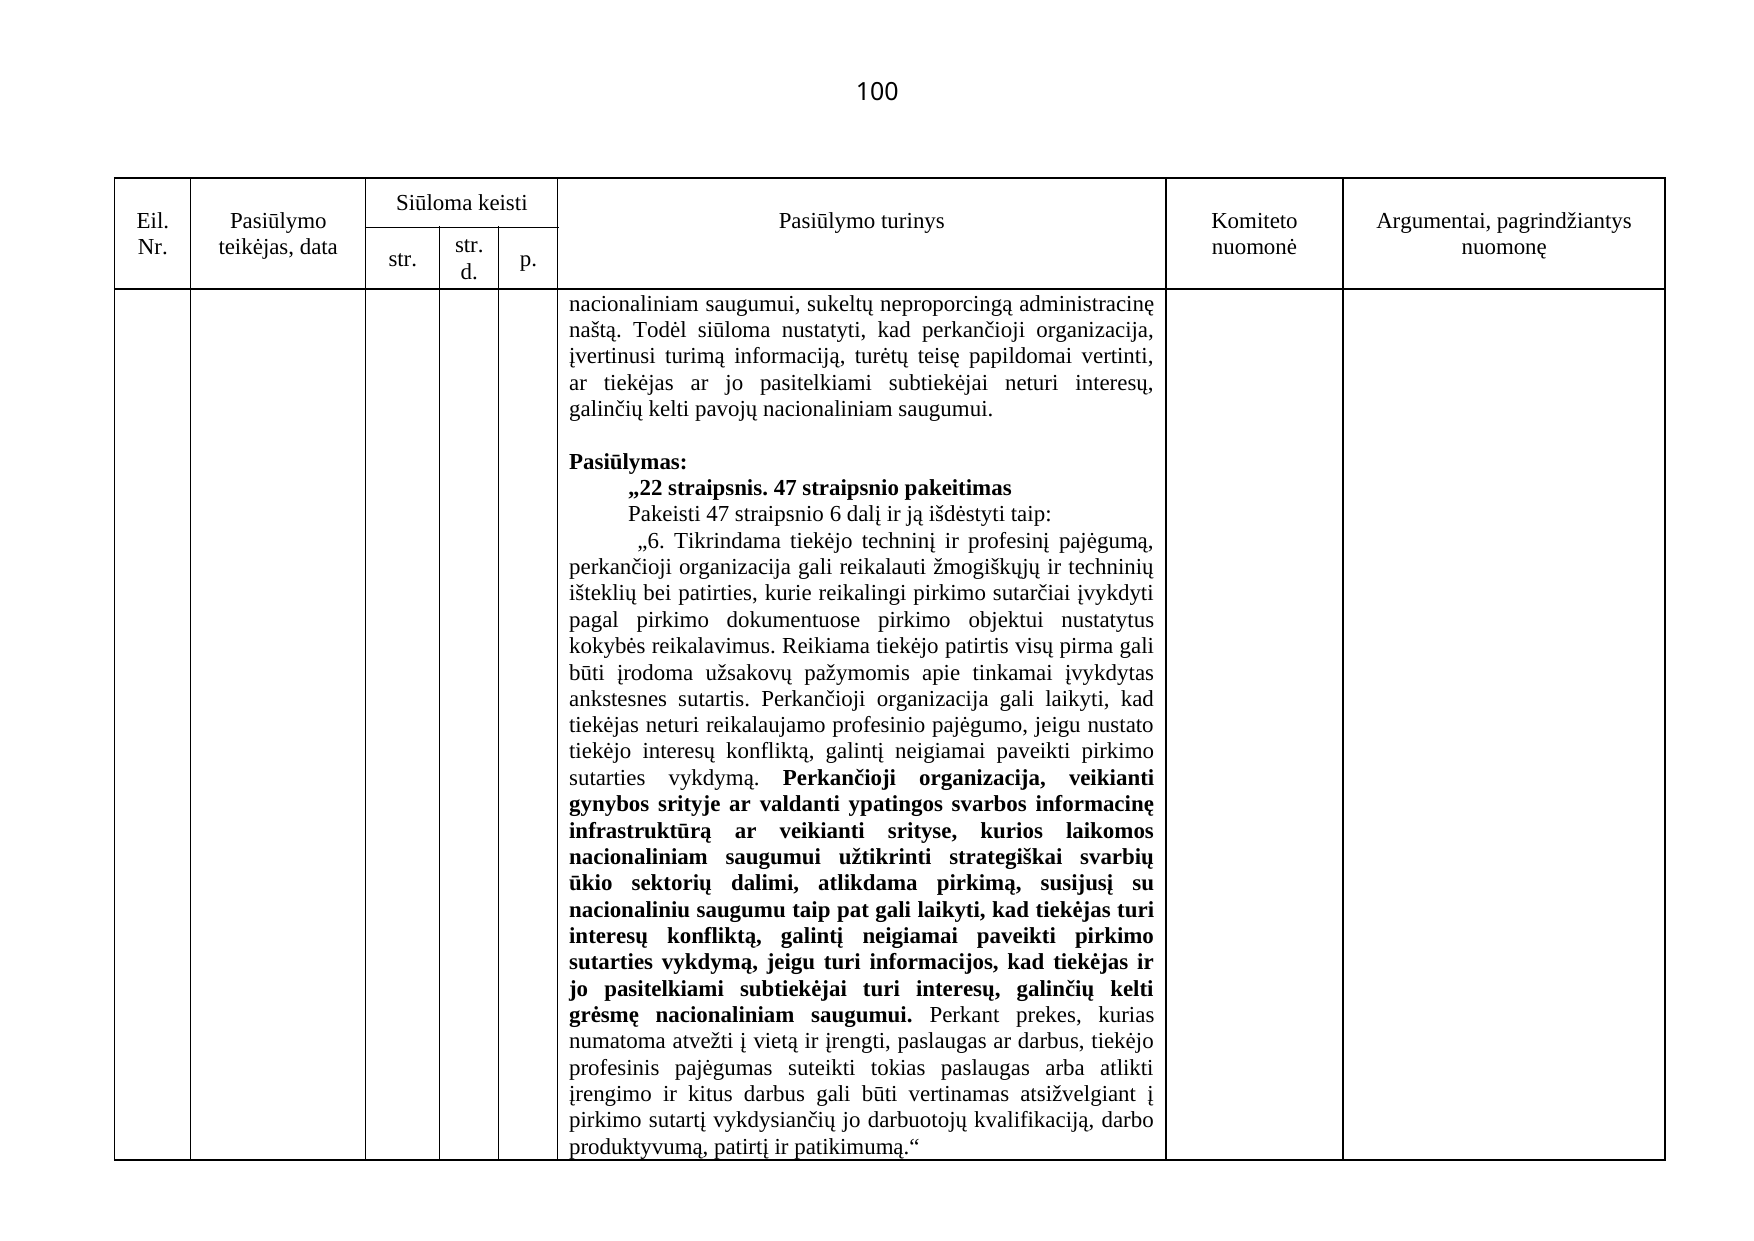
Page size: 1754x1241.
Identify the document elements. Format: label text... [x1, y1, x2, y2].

table_header Argumentai, pagrindžiantys nuomonę [1344, 179, 1664, 288]
table_cell str. [366, 228, 439, 288]
table_cell [1344, 290, 1664, 1159]
table_cell nacionaliniam saugumui, sukeltų neproporcingą administracinę naštą. Todėl siūloma nustatyti, kad perkančioji organizacija, įvertinusi turimą informaciją, turėtų teisę papildomai vertinti, ar tiekėjas ar jo pasitelkiami subtiekėjai neturi interesų, galinčių kelti pavojų nacionaliniam saugumui. Pasiūlymas: „22 straipsnis. 47 straipsnio pakeitimas Pakeisti 47 straipsnio 6 dalį ir ją išdėstyti taip: „6. Tikrindama tiekėjo techninį ir profesinį pajėgumą, perkančioji organizacija gali reikalauti žmogiškųjų ir techninių išteklių bei patirties, kurie reikalingi pirkimo sutarčiai įvykdyti pagal pirkimo dokumentuose pirkimo objektui nustatytus kokybės reikalavimus. Reikiama tiekėjo patirtis visų pirma gali būti įrodoma užsakovų pažymomis apie tinkamai įvykdytas ankstesnes sutartis. Perkančioji organizacija gali laikyti, kad tiekėjas neturi reikalaujamo profesinio pajėgumo, jeigu nustato tiekėjo interesų konfliktą, galintį neigiamai paveikti pirkimo sutarties vykdymą. Perkančioji organizacija, veikianti gynybos srityje ar valdanti ypatingos svarbos informacinę infrastruktūrą ar veikianti srityse, kurios laikomos nacionaliniam saugumui užtikrinti strategiškai svarbių ūkio sektorių dalimi, atlikdama pirkimą, susijusį su nacionaliniu saugumu taip pat gali laikyti, kad tiekėjas turi interesų konfliktą, galintį neigiamai paveikti pirkimo sutarties vykdymą, jeigu turi informacijos, kad tiekėjas ir jo pasitelkiami subtiekėjai turi interesų, galinčių kelti grėsmę nacionaliniam saugumui. Perkant prekes, kurias numatoma atvežti į vietą ir įrengti, paslaugas ar darbus, tiekėjo profesinis pajėgumas suteikti tokias paslaugas arba atlikti įrengimo ir kitus darbus gali būti vertinamas atsižvelgiant į pirkimo sutartį vykdysiančių jo darbuotojų kvalifikaciją, darbo produktyvumą, patirtį ir patikimumą.“ [558, 290, 1165, 1159]
table_cell [499, 290, 557, 1159]
table_header Komiteto nuomonė [1167, 179, 1342, 288]
table_cell [440, 290, 498, 1159]
table_header Siūloma keisti [366, 179, 557, 226]
table_header Eil. Nr. [115, 179, 190, 288]
table_cell [366, 290, 439, 1159]
table_cell str. d. [440, 228, 498, 288]
table_header Pasiūlymo turinys [558, 179, 1165, 288]
table_cell [191, 290, 365, 1159]
table_cell p. [499, 228, 557, 288]
table_header Pasiūlymo teikėjas, data [191, 179, 365, 288]
table_cell [115, 290, 190, 1159]
table_cell [1167, 290, 1342, 1159]
